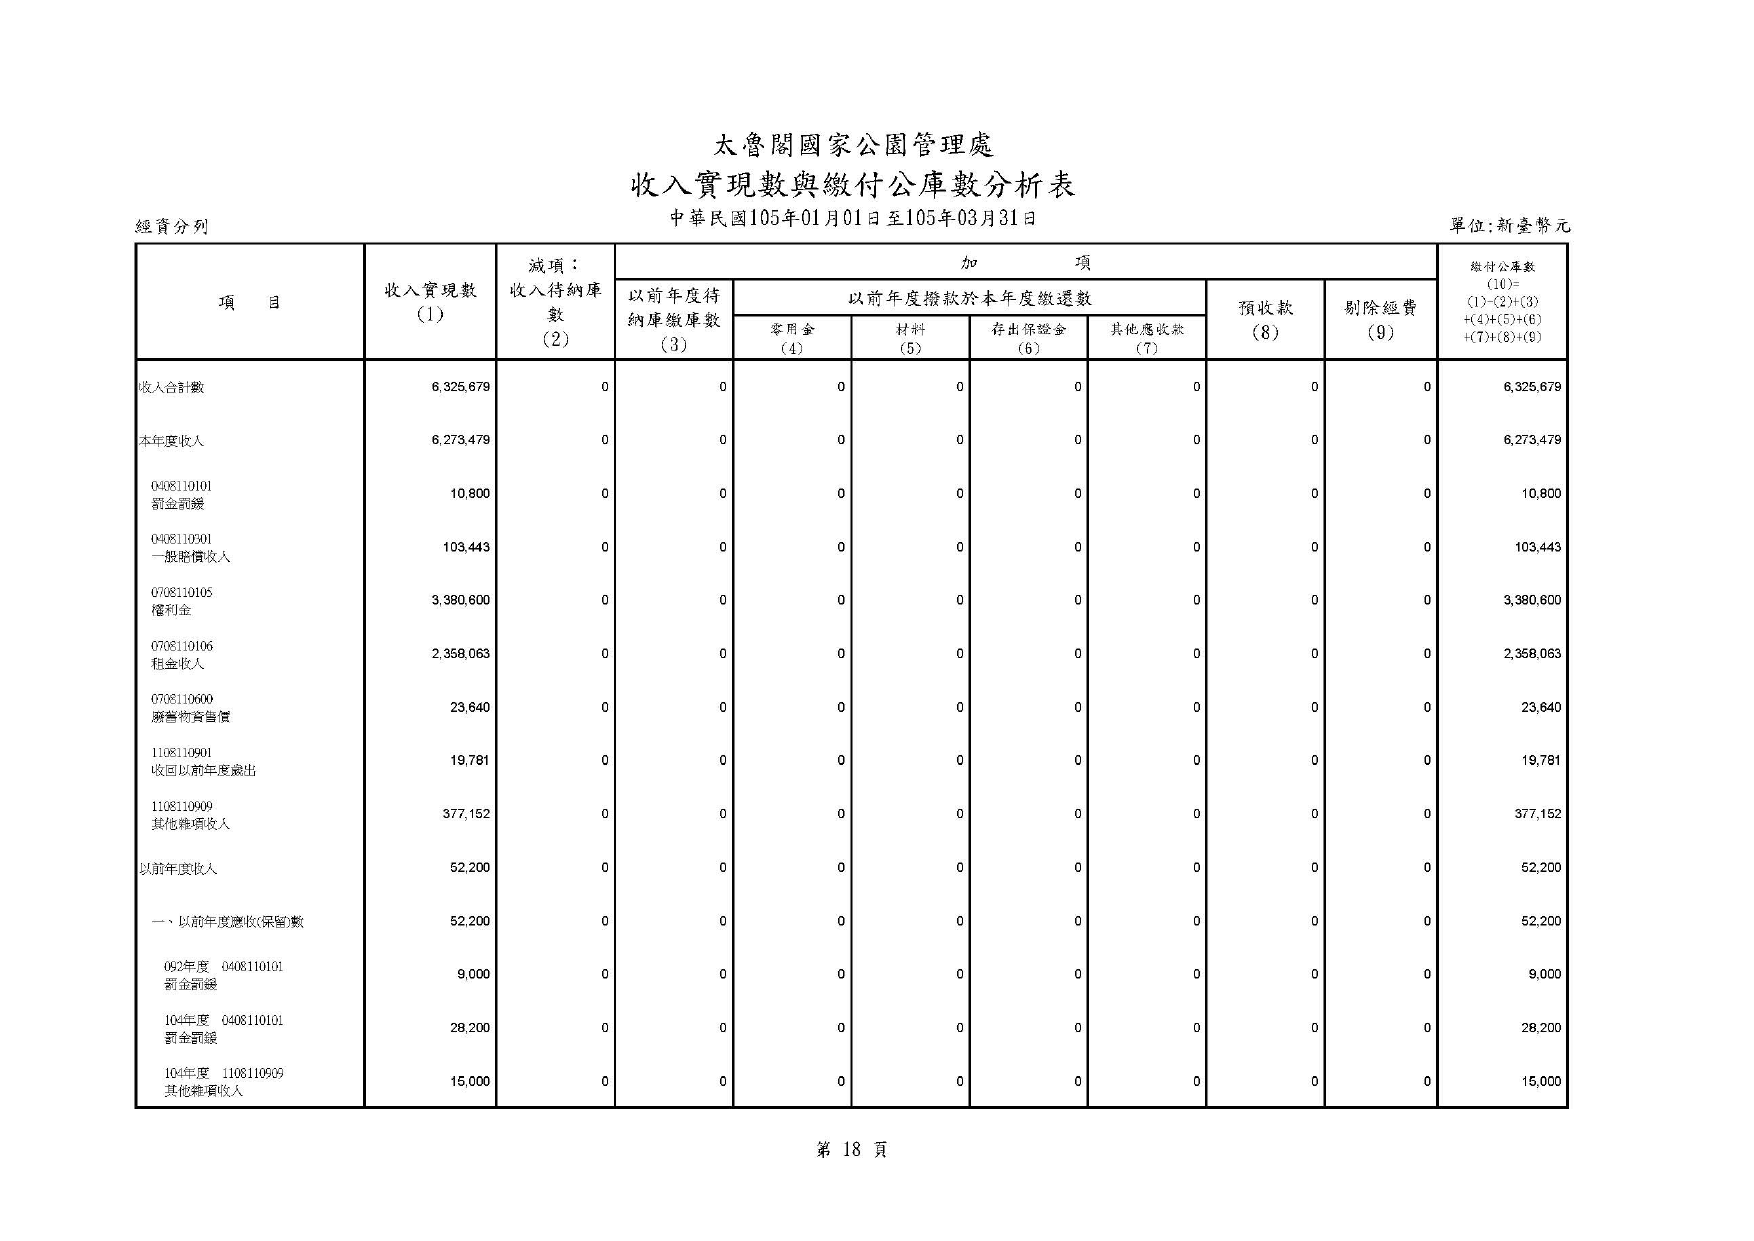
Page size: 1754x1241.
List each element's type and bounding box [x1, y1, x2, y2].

picture [59, 82, 1646, 1164]
